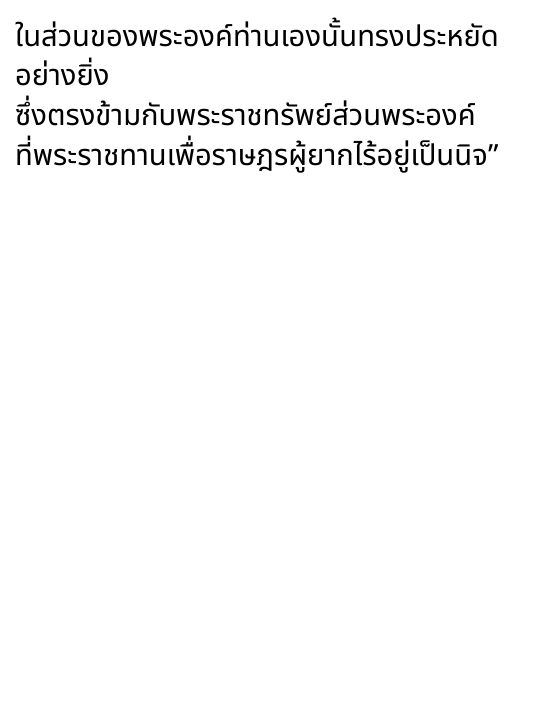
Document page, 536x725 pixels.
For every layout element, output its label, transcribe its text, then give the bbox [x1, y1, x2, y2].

text ในส่วนของพระองค์ท่านเองนั้นทรงประหยัดอย่างยิ่ง [15, 15, 521, 94]
text ซึ่งตรงข้ามกับพระราชทรัพย์ส่วนพระองค์ [15, 94, 521, 134]
text ที่พระราชทานเพื่อราษฎรผู้ยากไร้อยู่เป็นนิจ” [15, 134, 521, 174]
